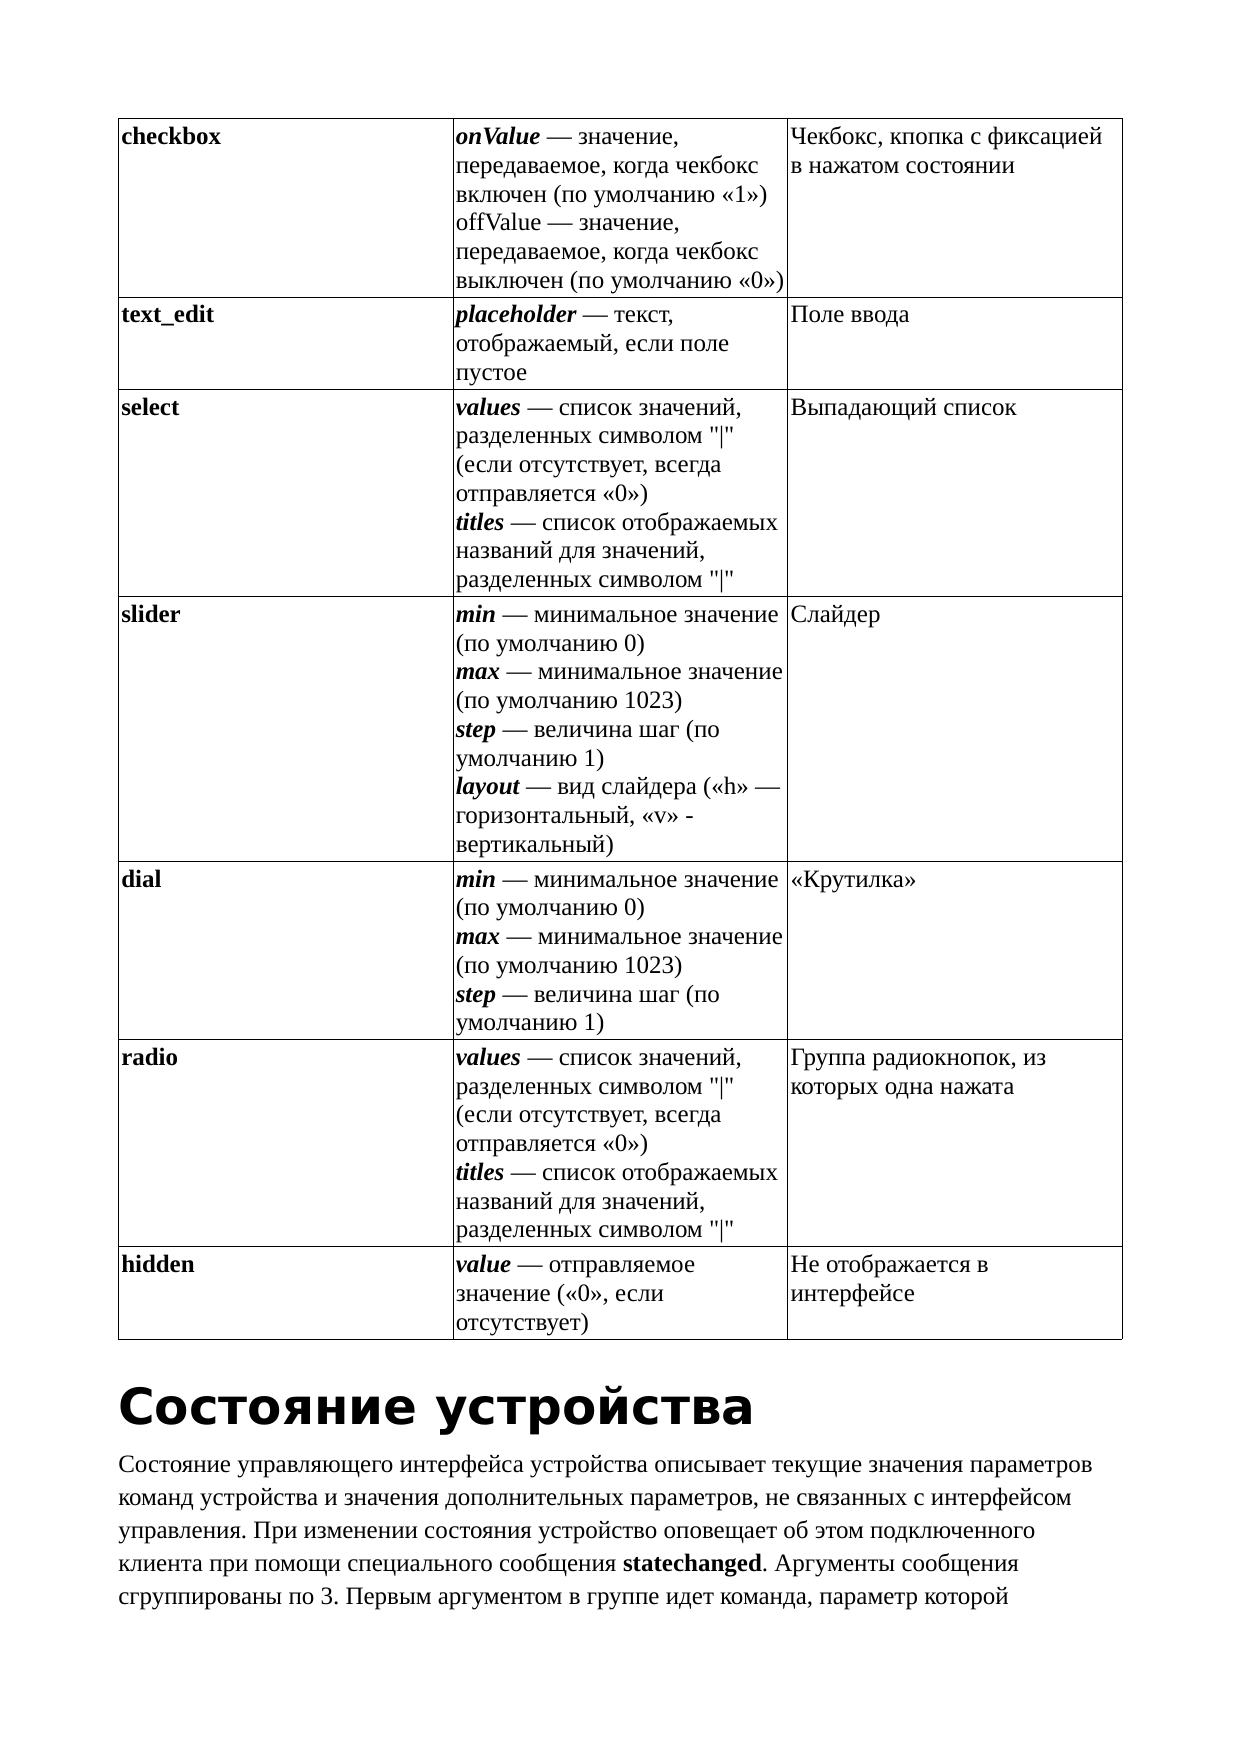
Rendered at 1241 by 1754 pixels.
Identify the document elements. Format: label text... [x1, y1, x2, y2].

table_cell radio [119, 1040, 453, 1246]
table_cell text_edit [119, 298, 453, 389]
table_cell values — список значений, разделенных символом "|" (если отсутствует, всегда отправляется «0») titles — список отображаемых названий для значений, разделенных символом "|" [454, 390, 787, 596]
table_cell Слайдер [788, 597, 1122, 861]
table_cell checkbox [119, 119, 453, 297]
table_cell Чекбокс, кпопка с фиксацией в нажатом состоянии [788, 119, 1122, 297]
table_cell Выпадающий список [788, 390, 1122, 596]
table_cell «Крутилка» [788, 862, 1122, 1039]
table_cell select [119, 390, 453, 596]
table_cell hidden [119, 1247, 453, 1338]
table_cell dial [119, 862, 453, 1039]
text Состояние управляющего интерфейса устройства описывает текущие значения параметров команд устройства и значения дополнительных параметров, не связанных с интерфейсом управления. При изменении состояния устройство оповещает об этом подключенного клиента при помощи специального сообщения statechanged. Аргументы сообщения сгруппированы по 3. Первым аргументом в группе идет команда, параметр которой [118, 1449, 1122, 1610]
table_cell min — минимальное значение (по умолчанию 0) max — минимальное значение (по умолчанию 1023) step — величина шаг (по умолчанию 1) [454, 862, 787, 1039]
table_cell placeholder — текст, отображаемый, если поле пустое [454, 298, 787, 389]
table_cell Не отображается в интерфейсе [788, 1247, 1122, 1338]
table_cell values — список значений, разделенных символом "|" (если отсутствует, всегда отправляется «0») titles — список отображаемых названий для значений, разделенных символом "|" [454, 1040, 787, 1246]
table_cell onValue — значение, передаваемое, когда чекбокс включен (по умолчанию «1») offValue — значение, передаваемое, когда чекбокс выключен (по умолчанию «0») [454, 119, 787, 297]
table_cell slider [119, 597, 453, 861]
subtitle Состояние устройства [118, 1378, 1122, 1437]
table_cell value — отправляемое значение («0», если отсутствует) [454, 1247, 787, 1338]
table_cell min — минимальное значение (по умолчанию 0) max — минимальное значение (по умолчанию 1023) step — величина шаг (по умолчанию 1) layout — вид слайдера («h» — горизонтальный, «v» - вертикальный) [454, 597, 787, 861]
table_cell Группа радиокнопок, из которых одна нажата [788, 1040, 1122, 1246]
table_cell Поле ввода [788, 298, 1122, 389]
